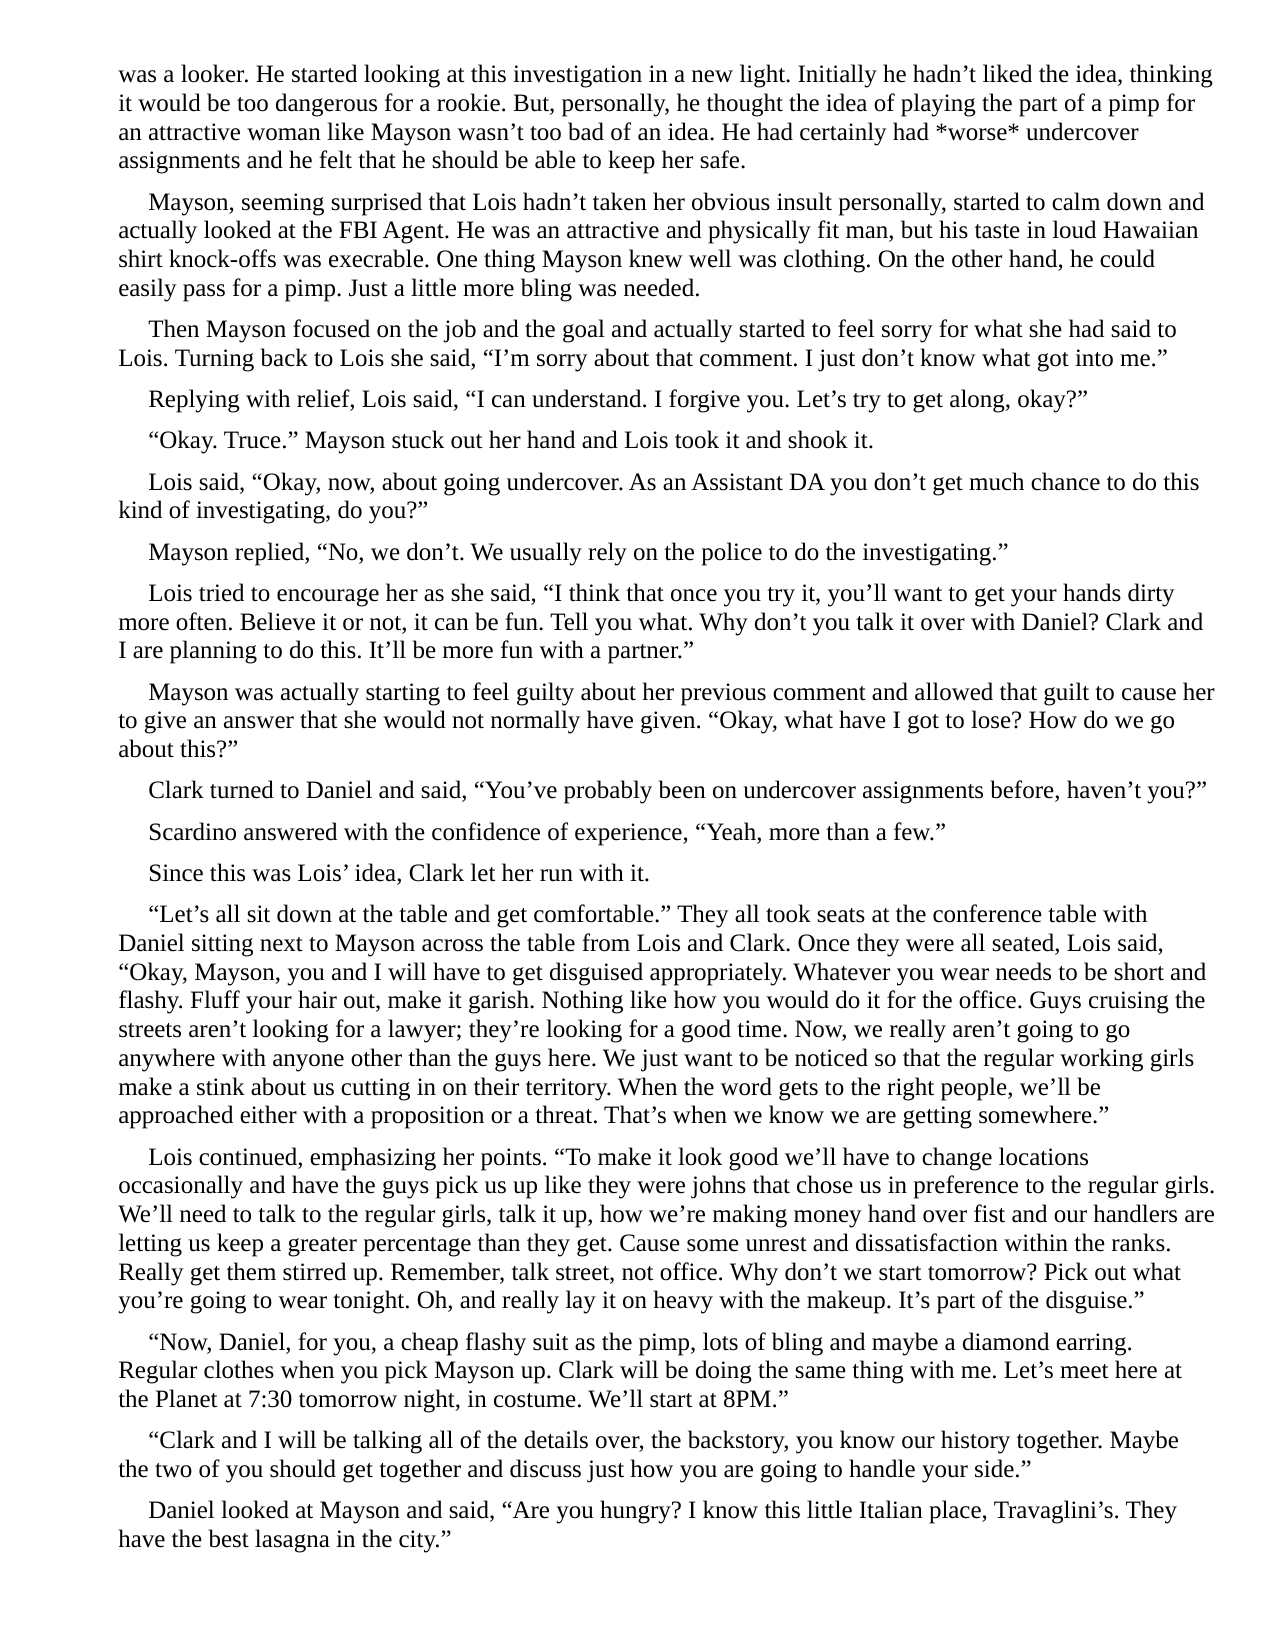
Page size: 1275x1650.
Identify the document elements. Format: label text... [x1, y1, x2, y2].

text was a looker. He started looking at this investigation in a new light. Initially he hadn’t liked the idea, thinking it would be too dangerous for a rookie. But, personally, he thought the idea of playing the part of a pimp for an attractive woman like Mayson wasn’t too bad of an idea. He had certainly had *worse* undercover assignments and he felt that he should be able to keep her safe. [118, 59, 1216, 174]
text Since this was Lois’ idea, Clark let her run with it. [118, 858, 1216, 887]
text Replying with relief, Lois said, “I can understand. I forgive you. Let’s try to get along, okay?” [118, 384, 1216, 413]
text Lois said, “Okay, now, about going undercover. As an Assistant DA you don’t get much chance to do this kind of investigating, do you?” [118, 467, 1216, 524]
text Then Mayson focused on the job and the goal and actually started to feel sorry for what she had said to Lois. Turning back to Lois she said, “I’m sorry about that comment. I just don’t know what got into me.” [118, 314, 1216, 372]
text Mayson replied, “No, we don’t. We usually rely on the police to do the investigating.” [118, 537, 1216, 565]
text “Okay. Truce.” Mayson stuck out her hand and Lois took it and shook it. [118, 425, 1216, 454]
text Scardino answered with the confidence of experience, “Yeah, more than a few.” [118, 817, 1216, 845]
text Mayson, seeming surprised that Lois hadn’t taken her obvious insult personally, started to calm down and actually looked at the FBI Agent. He was an attractive and physically fit man, but his taste in loud Hawaiian shirt knock-offs was execrable. One thing Mayson knew well was clothing. On the other hand, he could easily pass for a pimp. Just a little more bling was needed. [118, 187, 1216, 302]
text “Now, Daniel, for you, a cheap flashy suit as the pimp, lots of bling and maybe a diamond earring. Regular clothes when you pick Mayson up. Clark will be doing the same thing with me. Let’s meet here at the Planet at 7:30 tomorrow night, in costume. We’ll start at 8PM.” [118, 1327, 1216, 1413]
text Lois tried to encourage her as she said, “I think that once you try it, you’ll want to get your hands dirty more often. Believe it or not, it can be fun. Tell you what. Why don’t you talk it over with Daniel? Clark and I are planning to do this. It’ll be more fun with a partner.” [118, 578, 1216, 664]
text Clark turned to Daniel and said, “You’ve probably been on undercover assignments before, haven’t you?” [118, 775, 1216, 804]
text “Let’s all sit down at the table and get comfortable.” They all took seats at the conference table with Daniel sitting next to Mayson across the table from Lois and Clark. Once they were all seated, Lois said, “Okay, Mayson, you and I will have to get disguised appropriately. Whatever you wear needs to be short and flashy. Fluff your hair out, make it garish. Nothing like how you would do it for the office. Guys cruising the streets aren’t looking for a lawyer; they’re looking for a good time. Now, we really aren’t going to go anywhere with anyone other than the guys here. We just want to be noticed so that the regular working girls make a stink about us cutting in on their territory. When the word gets to the right people, we’ll be approached either with a proposition or a threat. That’s when we know we are getting somewhere.” [118, 899, 1216, 1129]
text Lois continued, emphasizing her points. “To make it look good we’ll have to change locations occasionally and have the guys pick us up like they were johns that chose us in preference to the regular girls. We’ll need to talk to the regular girls, talk it up, how we’re making money hand over fist and our handlers are letting us keep a greater percentage than they get. Cause some unrest and dissatisfaction within the ranks. Really get them stirred up. Remember, talk street, not office. Why don’t we start tomorrow? Pick out what you’re going to wear tonight. Oh, and really lay it on heavy with the makeup. It’s part of the disguise.” [118, 1142, 1216, 1314]
text “Clark and I will be talking all of the details over, the backstory, you know our history together. Maybe the two of you should get together and discuss just how you are going to handle your side.” [118, 1425, 1216, 1483]
text Daniel looked at Mayson and said, “Are you hungry? I know this little Italian place, Travaglini’s. They have the best lasagna in the city.” [118, 1495, 1216, 1553]
text Mayson was actually starting to feel guilty about her previous comment and allowed that guilt to cause her to give an answer that she would not normally have given. “Okay, what have I got to lose? How do we go about this?” [118, 677, 1216, 763]
